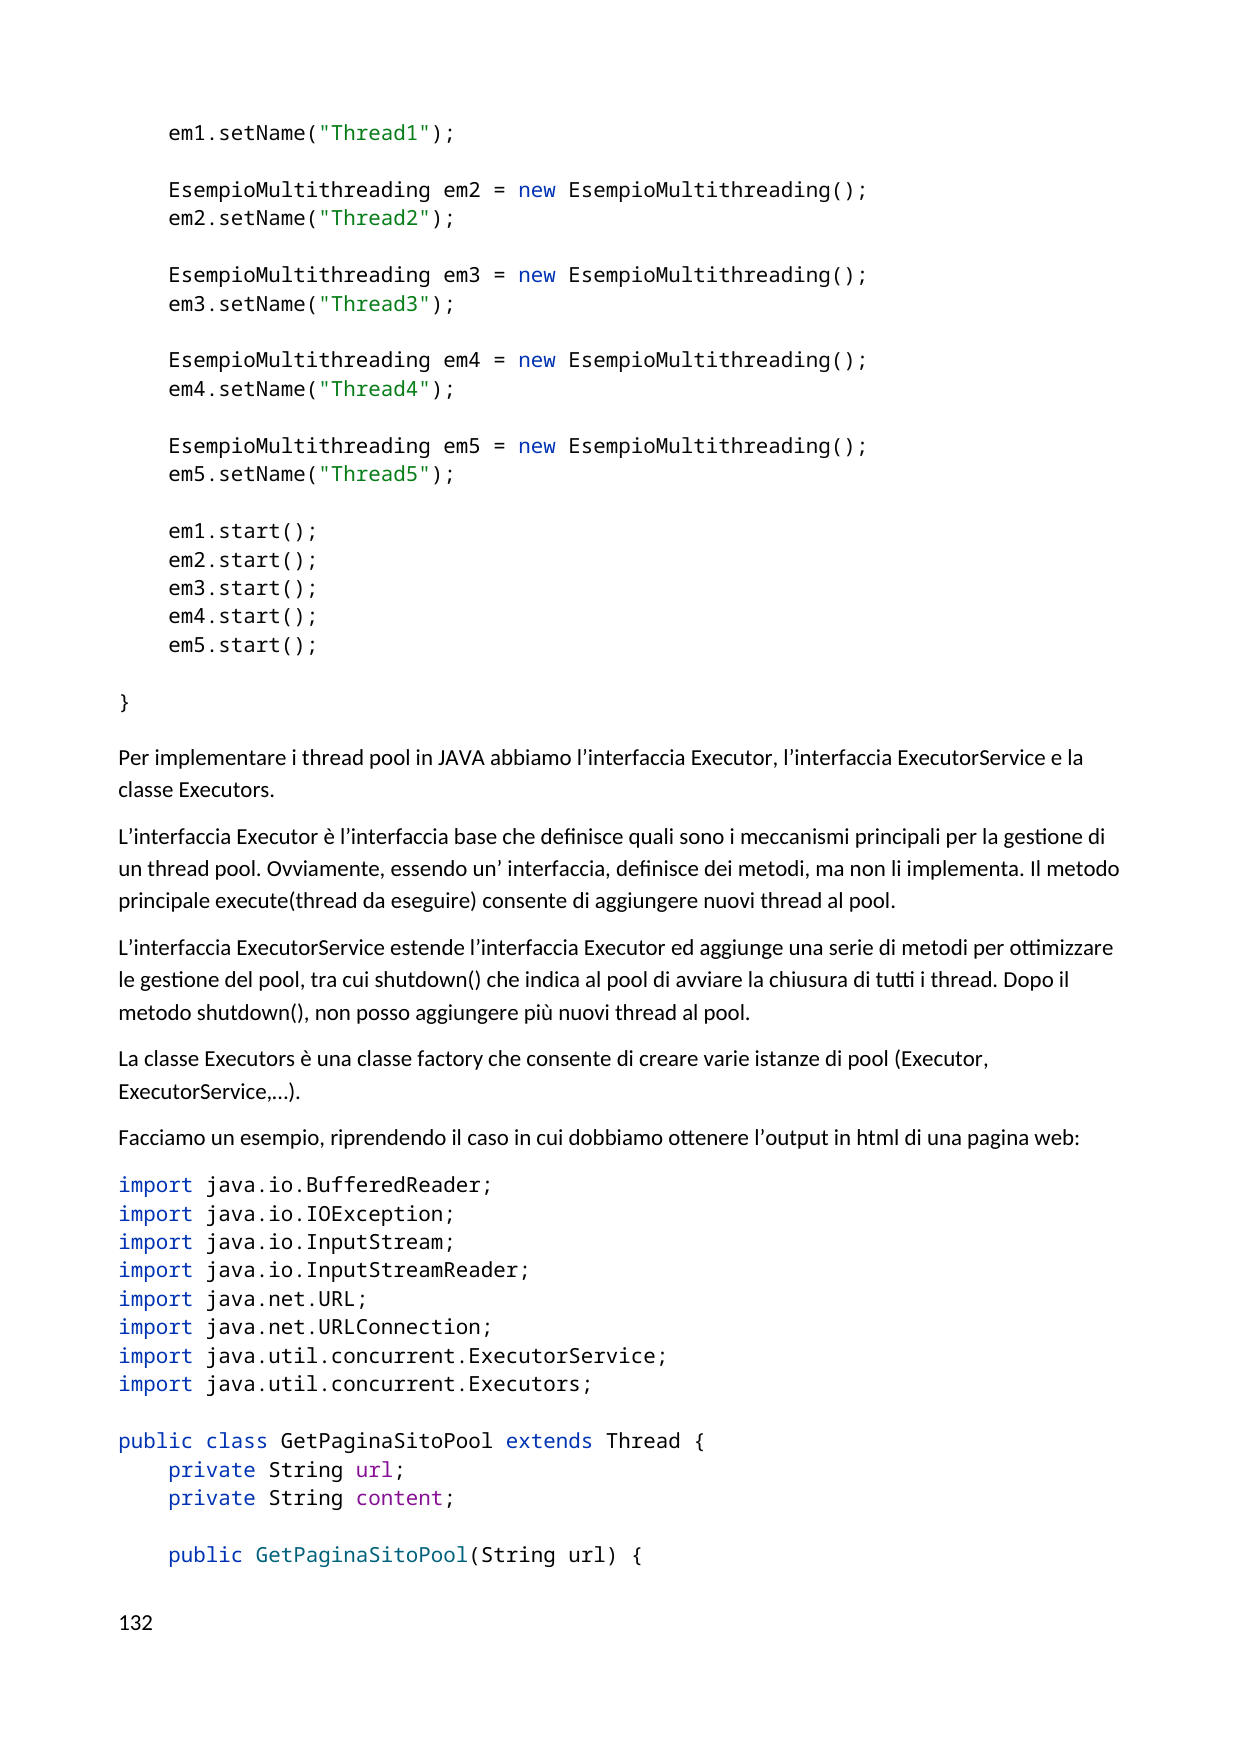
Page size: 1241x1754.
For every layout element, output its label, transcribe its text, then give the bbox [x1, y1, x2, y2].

text L’interfaccia ExecutorService estende l’interfaccia Executor ed aggiunge una serie di metodi per ottimizzare le gestione del pool, tra cui shutdown() che indica al pool di avviare la chiusura di tutti i thread. Dopo il metodo shutdown(), non posso aggiungere più nuovi thread al pool. [118, 933, 1122, 1026]
text Facciamo un esempio, riprendendo il caso in cui dobbiamo ottenere l’output in html di una pagina web: [118, 1123, 1122, 1152]
text import java.io.BufferedReader; import java.io.IOException; import java.io.InputStream; import java.io.InputStreamReader; import java.net.URL; import java.net.URLConnection; import java.util.concurrent.ExecutorService; import java.util.concurrent.Executors; public class GetPaginaSitoPool extends Thread { private String url; private String content; public GetPaginaSitoPool(String url) { [118, 1170, 1122, 1568]
text em1.setName("Thread1"); EsempioMultithreading em2 = new EsempioMultithreading(); em2.setName("Thread2"); EsempioMultithreading em3 = new EsempioMultithreading(); em3.setName("Thread3"); EsempioMultithreading em4 = new EsempioMultithreading(); em4.setName("Thread4"); EsempioMultithreading em5 = new EsempioMultithreading(); em5.setName("Thread5"); em1.start(); em2.start(); em3.start(); em4.start(); em5.start(); } [118, 118, 1122, 715]
text La classe Executors è una classe factory che consente di creare varie istanze di pool (Executor, ExecutorService,…). [118, 1044, 1122, 1105]
text Per implementare i thread pool in JAVA abbiamo l’interfaccia Executor, l’interfaccia ExecutorService e la classe Executors. [118, 743, 1122, 803]
text L’interfaccia Executor è l’interfaccia base che definisce quali sono i meccanismi principali per la gestione di un thread pool. Ovviamente, essendo un’ interfaccia, definisce dei metodi, ma non li implementa. Il metodo principale execute(thread da eseguire) consente di aggiungere nuovi thread al pool. [118, 822, 1122, 915]
